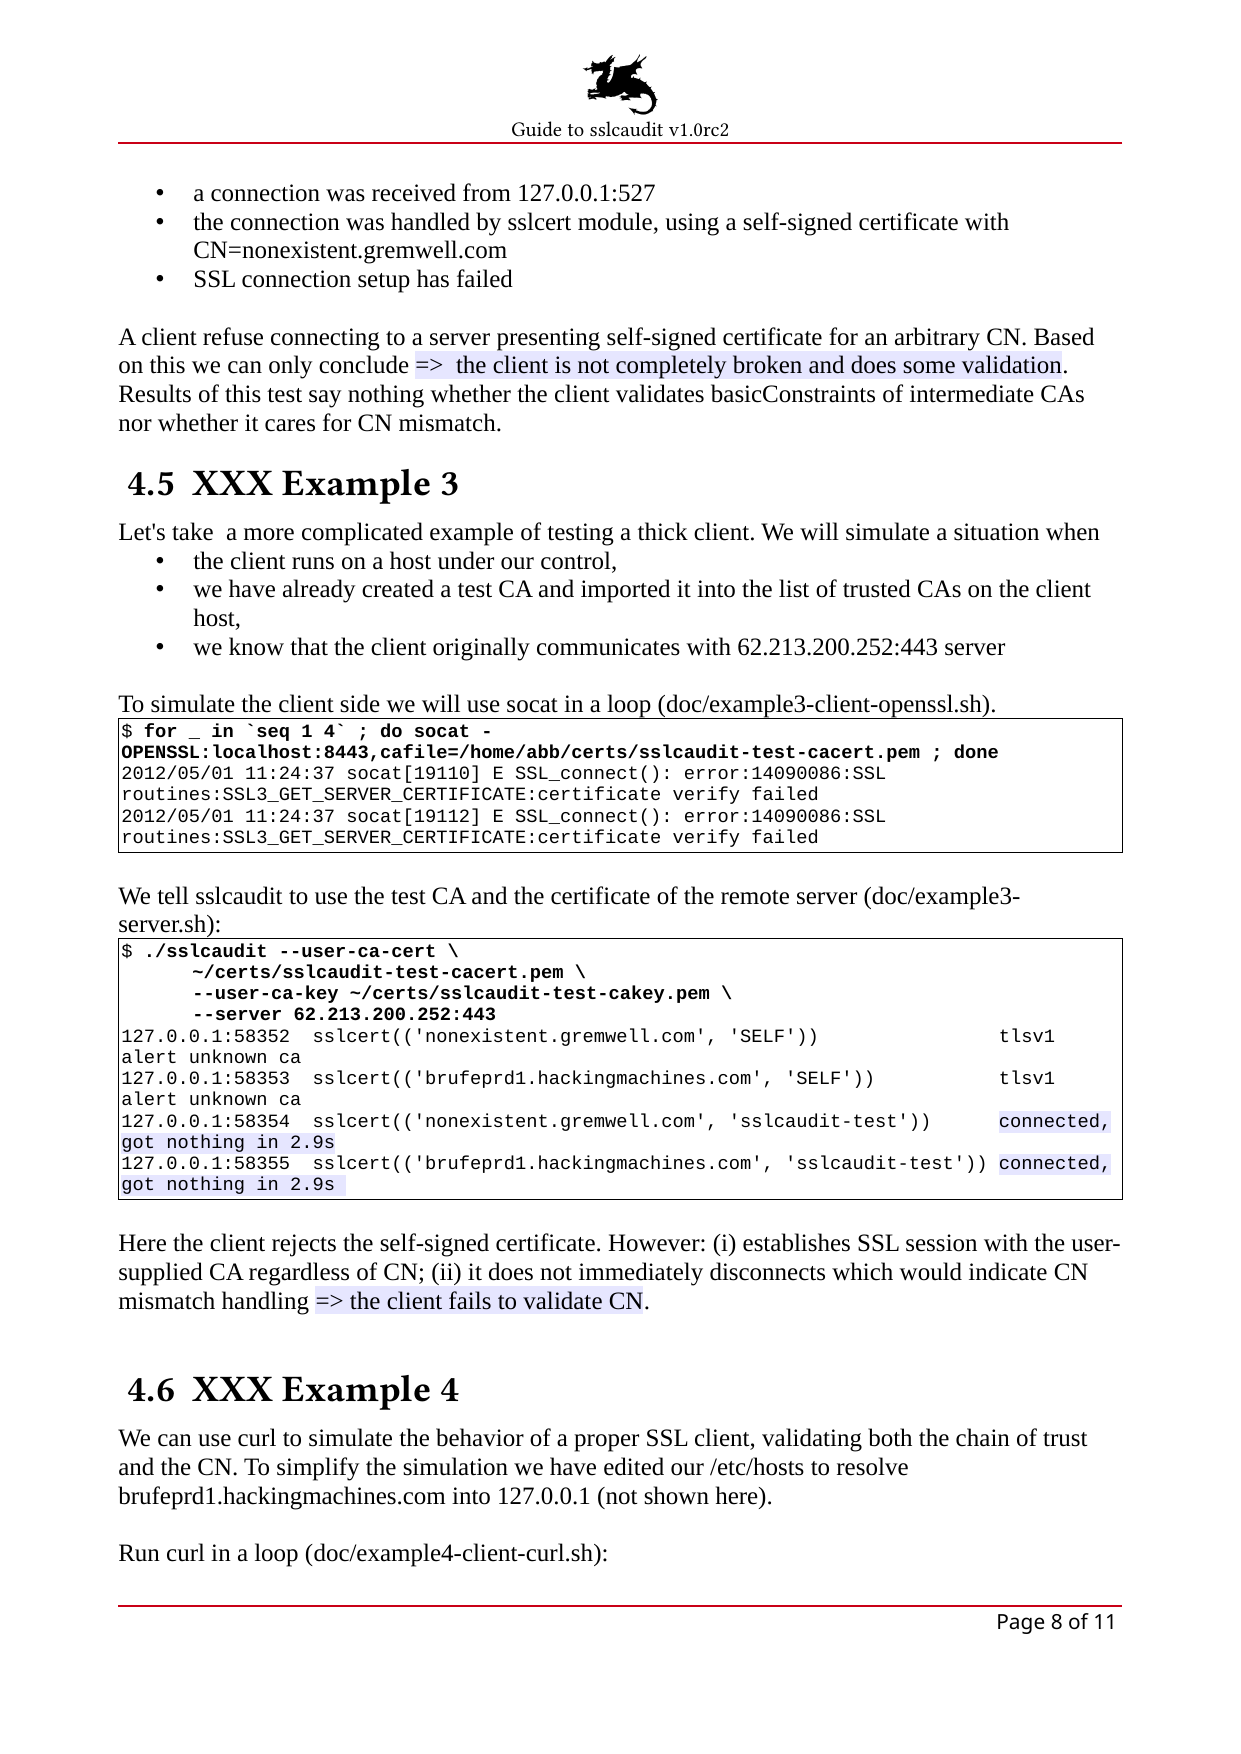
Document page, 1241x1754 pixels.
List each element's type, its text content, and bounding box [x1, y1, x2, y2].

list SSL connection setup has failed [156, 264, 1122, 293]
subtitle XXX Example 4 [118, 1368, 1122, 1411]
picture [582, 54, 658, 115]
list the client runs on a host under our control, [156, 546, 1122, 574]
text --user-ca-key ~/certs/sslcaudit-test-cakey.pem \ [119, 981, 1122, 1002]
text $ ./sslcaudit --user-ca-cert \ [119, 939, 1122, 959]
text --server 62.213.200.252:443 [119, 1002, 1122, 1023]
text 127.0.0.1:58355 sslcert(('brufeprd1.hackingmachines.com', 'sslcaudit-test')) connected, got nothing in 2.9s [119, 1151, 1122, 1199]
text 127.0.0.1:58352 sslcert(('nonexistent.gremwell.com', 'SELF')) tlsv1 alert unknown ca [119, 1023, 1122, 1066]
text We tell sslcaudit to use the test CA and the certificate of the remote server (doc/example3-server.sh): [118, 881, 1122, 938]
text A client refuse connecting to a server presenting self-signed certificate for an arbitrary CN. Based on this we can only conclude => the client is not completely broken and does some validation. Results of this test say nothing whether the client validates basicConstraints of intermediate CAs nor whether it cares for CN mismatch. [118, 322, 1122, 437]
list a connection was received from 127.0.0.1:527 [156, 178, 1122, 207]
list the connection was handled by sslcert module, using a self-signed certificate with CN=nonexistent.gremwell.com [156, 207, 1122, 264]
text 2012/05/01 11:24:37 socat[19112] E SSL_connect(): error:14090086:SSL routines:SSL3_GET_SERVER_CERTIFICATE:certificate verify failed [119, 803, 1122, 852]
text 127.0.0.1:58353 sslcert(('brufeprd1.hackingmachines.com', 'SELF')) tlsv1 alert unknown ca [119, 1066, 1122, 1108]
text Here the client rejects the self-signed certificate. However: (i) establishes SSL session with the user-supplied CA regardless of CN; (ii) it does not immediately disconnects which would indicate CN mismatch handling => the client fails to validate CN. [118, 1228, 1122, 1314]
text ~/certs/sslcaudit-test-cacert.pem \ [119, 959, 1122, 981]
text To simulate the client side we will use socat in a loop (doc/example3-client-openssl.sh). [118, 689, 1122, 718]
list we know that the client originally communicates with 62.213.200.252:443 server [156, 632, 1122, 661]
subtitle XXX Example 3 [118, 462, 1122, 504]
text $ for _ in `seq 1 4` ; do socat - OPENSSL:localhost:8443,cafile=/home/abb/certs/sslcaudit-test-cacert.pem ; done [119, 719, 1122, 761]
text We can use curl to simulate the behavior of a proper SSL client, validating both the chain of trust and the CN. To simplify the simulation we have edited our /etc/hosts to resolve brufeprd1.hackingmachines.com into 127.0.0.1 (not shown here). [118, 1423, 1122, 1510]
text Let's take a more complicated example of testing a thick client. We will simulate a situation when [118, 517, 1122, 546]
list we have already created a test CA and imported it into the list of trusted CAs on the client host, [156, 574, 1122, 632]
text 2012/05/01 11:24:37 socat[19110] E SSL_connect(): error:14090086:SSL routines:SSL3_GET_SERVER_CERTIFICATE:certificate verify failed [119, 761, 1122, 803]
text 127.0.0.1:58354 sslcert(('nonexistent.gremwell.com', 'sslcaudit-test')) connected, got nothing in 2.9s [119, 1108, 1122, 1151]
text Run curl in a loop (doc/example4-client-curl.sh): [118, 1538, 1122, 1567]
